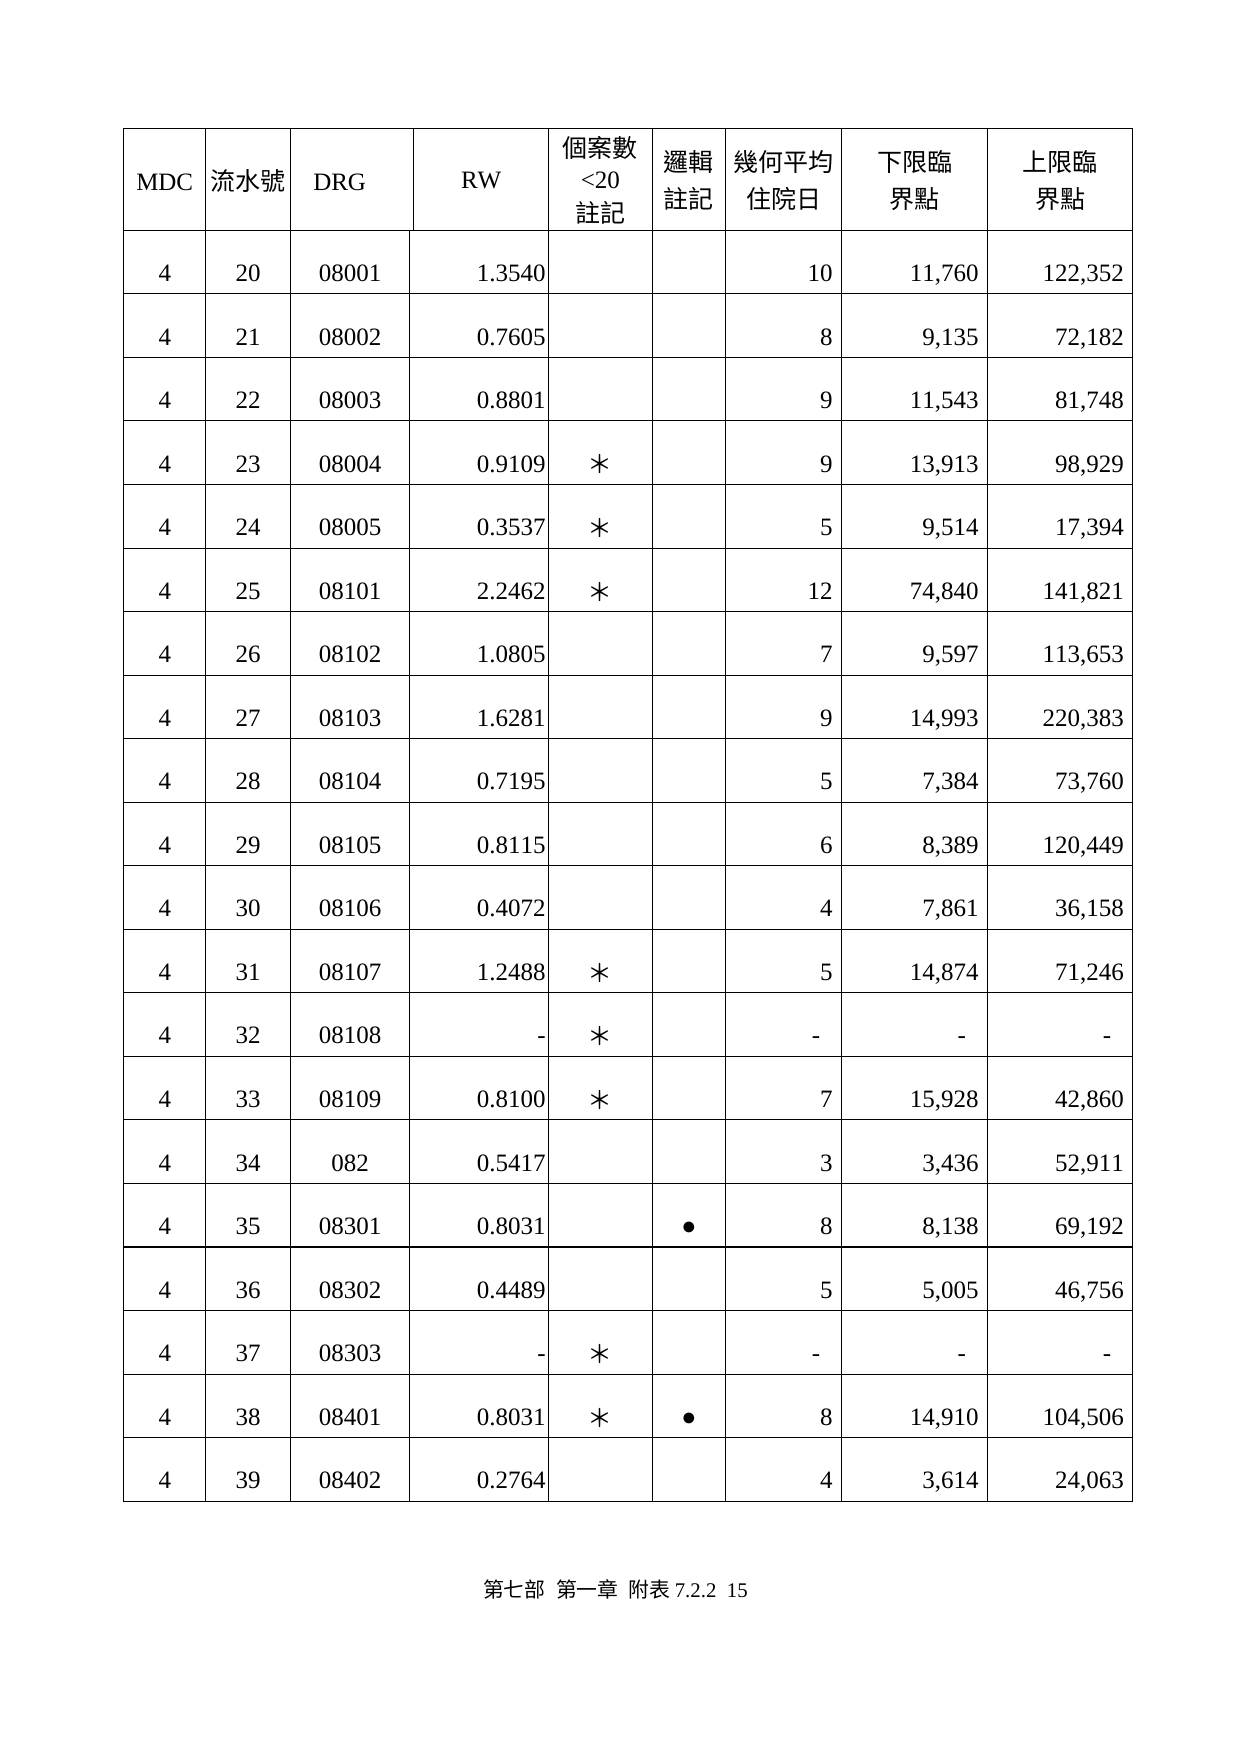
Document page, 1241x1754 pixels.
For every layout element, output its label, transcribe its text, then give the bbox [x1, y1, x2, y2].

table_cell [653, 612, 725, 674]
table_cell - [726, 993, 841, 1056]
table_cell 0.8031 [410, 1375, 548, 1437]
table_cell [549, 1438, 652, 1501]
table_cell 36,158 [988, 866, 1132, 929]
table_cell [549, 294, 652, 357]
table_header 下限臨 界點 [842, 129, 987, 230]
table_cell 08402 [291, 1438, 409, 1501]
table_cell 5,005 [842, 1248, 987, 1310]
table_cell 73,760 [988, 739, 1132, 802]
table_header 個案數<20 註記 [549, 129, 652, 230]
table_cell 4 [124, 803, 205, 865]
table_cell - [842, 993, 987, 1056]
table_cell 46,756 [988, 1248, 1132, 1310]
table_cell [653, 231, 725, 293]
table_cell 0.9109 [410, 421, 548, 484]
table_cell 39 [206, 1438, 290, 1501]
table_cell [549, 358, 652, 420]
table_cell 0.3537 [410, 485, 548, 547]
table_header MDC [124, 129, 205, 230]
table_cell 9,597 [842, 612, 987, 674]
table_cell 35 [206, 1184, 290, 1246]
table_cell ● [653, 1184, 725, 1246]
table_cell 74,840 [842, 549, 987, 611]
table_cell [653, 1120, 725, 1183]
table_cell 104,506 [988, 1375, 1132, 1437]
table_cell 082 [291, 1120, 409, 1183]
table_cell 72,182 [988, 294, 1132, 357]
table_cell 0.5417 [410, 1120, 548, 1183]
table_cell 1.0805 [410, 612, 548, 674]
table_cell 0.8801 [410, 358, 548, 420]
table_cell 4 [124, 358, 205, 420]
table_cell 220,383 [988, 676, 1132, 738]
table_cell 8 [726, 1184, 841, 1246]
table_cell 120,449 [988, 803, 1132, 865]
table_cell 4 [124, 1120, 205, 1183]
table_cell [549, 1184, 652, 1246]
table_cell 08109 [291, 1057, 409, 1119]
table_cell ＊ [549, 421, 652, 484]
table_cell 5 [726, 485, 841, 547]
table_cell 29 [206, 803, 290, 865]
table_cell 08101 [291, 549, 409, 611]
table_cell [653, 739, 725, 802]
table_cell ＊ [549, 930, 652, 992]
table_cell 34 [206, 1120, 290, 1183]
table_cell - [726, 1311, 841, 1373]
table_cell 08004 [291, 421, 409, 484]
table_cell 42,860 [988, 1057, 1132, 1119]
table_cell 98,929 [988, 421, 1132, 484]
table_cell 122,352 [988, 231, 1132, 293]
table_cell 7 [726, 612, 841, 674]
table_cell 4 [726, 1438, 841, 1501]
table_cell [653, 549, 725, 611]
table_cell 14,993 [842, 676, 987, 738]
table_cell 3,614 [842, 1438, 987, 1501]
table_cell 9 [726, 358, 841, 420]
table_cell 4 [124, 1311, 205, 1373]
table_cell 26 [206, 612, 290, 674]
table_cell 81,748 [988, 358, 1132, 420]
table_cell 3 [726, 1120, 841, 1183]
table_cell 7 [726, 1057, 841, 1119]
table_cell 08106 [291, 866, 409, 929]
table_cell 9,135 [842, 294, 987, 357]
table_cell 23 [206, 421, 290, 484]
table_cell ● [653, 1375, 725, 1437]
table_cell [653, 676, 725, 738]
table_cell 33 [206, 1057, 290, 1119]
table_cell [549, 231, 652, 293]
table_cell 08303 [291, 1311, 409, 1373]
table_cell - [410, 1311, 548, 1373]
table_cell [549, 866, 652, 929]
table_cell 30 [206, 866, 290, 929]
table_cell 4 [124, 993, 205, 1056]
table_cell 4 [124, 1438, 205, 1501]
table_cell 27 [206, 676, 290, 738]
table_cell 11,543 [842, 358, 987, 420]
table_cell [549, 739, 652, 802]
table_cell 8,138 [842, 1184, 987, 1246]
table_cell ＊ [549, 993, 652, 1056]
table_cell [653, 294, 725, 357]
table_cell 08001 [291, 231, 409, 293]
table_cell 10 [726, 231, 841, 293]
table_cell 20 [206, 231, 290, 293]
table_cell 9 [726, 676, 841, 738]
table_cell 5 [726, 739, 841, 802]
table_cell [549, 676, 652, 738]
table_cell 08302 [291, 1248, 409, 1310]
table_cell 4 [124, 676, 205, 738]
table_cell 7,861 [842, 866, 987, 929]
table_cell 38 [206, 1375, 290, 1437]
table_cell [653, 803, 725, 865]
table_cell 36 [206, 1248, 290, 1310]
table_cell 4 [124, 612, 205, 674]
table_cell 4 [124, 549, 205, 611]
table_cell 7,384 [842, 739, 987, 802]
table_header 上限臨 界點 [988, 129, 1132, 230]
table_cell ＊ [549, 485, 652, 547]
table_cell [653, 1311, 725, 1373]
table_header 流水號 [206, 129, 290, 230]
table_cell ＊ [549, 1057, 652, 1119]
table_cell 4 [124, 231, 205, 293]
table_cell 4 [124, 1184, 205, 1246]
table_cell 4 [124, 485, 205, 547]
table_cell 52,911 [988, 1120, 1132, 1183]
table_cell 8 [726, 294, 841, 357]
table_header 幾何平均住院日 [726, 129, 841, 230]
table_cell 1.3540 [410, 231, 548, 293]
table_cell 0.8100 [410, 1057, 548, 1119]
table_cell 31 [206, 930, 290, 992]
table_cell - [842, 1311, 987, 1373]
table_cell [653, 930, 725, 992]
table_cell 4 [726, 866, 841, 929]
table_cell 24,063 [988, 1438, 1132, 1501]
table_cell 11,760 [842, 231, 987, 293]
table_cell [653, 1248, 725, 1310]
table_cell 4 [124, 1375, 205, 1437]
table_cell ＊ [549, 549, 652, 611]
table_cell 17,394 [988, 485, 1132, 547]
table_cell 08002 [291, 294, 409, 357]
table_cell 08301 [291, 1184, 409, 1246]
table_cell 9 [726, 421, 841, 484]
table_cell 4 [124, 866, 205, 929]
table_cell 14,874 [842, 930, 987, 992]
table_cell 08102 [291, 612, 409, 674]
table_cell 14,910 [842, 1375, 987, 1437]
table_cell 24 [206, 485, 290, 547]
table_cell 8 [726, 1375, 841, 1437]
table_cell 08005 [291, 485, 409, 547]
table_cell [653, 866, 725, 929]
table_cell 9,514 [842, 485, 987, 547]
table_cell [653, 1438, 725, 1501]
table_cell 6 [726, 803, 841, 865]
table_header 邏輯註記 [653, 129, 725, 230]
table_cell 69,192 [988, 1184, 1132, 1246]
table_cell 08105 [291, 803, 409, 865]
table_cell 5 [726, 930, 841, 992]
table_cell [549, 1120, 652, 1183]
table_cell [653, 485, 725, 547]
table_cell 4 [124, 421, 205, 484]
table_cell 0.8031 [410, 1184, 548, 1246]
table_cell 37 [206, 1311, 290, 1373]
table_cell [549, 612, 652, 674]
table_cell 13,913 [842, 421, 987, 484]
table_cell 2.2462 [410, 549, 548, 611]
table_cell - [988, 993, 1132, 1056]
table_header RW [414, 129, 548, 230]
table_cell 0.4489 [410, 1248, 548, 1310]
table_cell 0.7605 [410, 294, 548, 357]
table_cell 08401 [291, 1375, 409, 1437]
table_cell - [988, 1311, 1132, 1373]
table_cell 08003 [291, 358, 409, 420]
table_cell 0.4072 [410, 866, 548, 929]
table_cell 08107 [291, 930, 409, 992]
table_cell [653, 358, 725, 420]
table_cell 4 [124, 739, 205, 802]
table_cell 113,653 [988, 612, 1132, 674]
table_cell 4 [124, 294, 205, 357]
table_cell 0.7195 [410, 739, 548, 802]
table_cell 28 [206, 739, 290, 802]
table_cell 0.2764 [410, 1438, 548, 1501]
table_cell 5 [726, 1248, 841, 1310]
table_cell 4 [124, 1248, 205, 1310]
table_cell 8,389 [842, 803, 987, 865]
table_cell ＊ [549, 1375, 652, 1437]
table_cell [653, 993, 725, 1056]
table_cell [653, 1057, 725, 1119]
table_cell 21 [206, 294, 290, 357]
table_cell 08104 [291, 739, 409, 802]
table_cell [653, 421, 725, 484]
table_cell 4 [124, 930, 205, 992]
table_cell 1.6281 [410, 676, 548, 738]
table_cell [549, 1248, 652, 1310]
table_cell 12 [726, 549, 841, 611]
table_cell 1.2488 [410, 930, 548, 992]
table_cell 4 [124, 1057, 205, 1119]
table_header DRG [291, 129, 413, 230]
table_cell 0.8115 [410, 803, 548, 865]
table_cell - [410, 993, 548, 1056]
table_cell ＊ [549, 1311, 652, 1373]
table_cell [549, 803, 652, 865]
table_cell 141,821 [988, 549, 1132, 611]
table_cell 3,436 [842, 1120, 987, 1183]
table_cell 08108 [291, 993, 409, 1056]
table_cell 22 [206, 358, 290, 420]
table_cell 71,246 [988, 930, 1132, 992]
table_cell 15,928 [842, 1057, 987, 1119]
table_cell 08103 [291, 676, 409, 738]
table_cell 32 [206, 993, 290, 1056]
table_cell 25 [206, 549, 290, 611]
